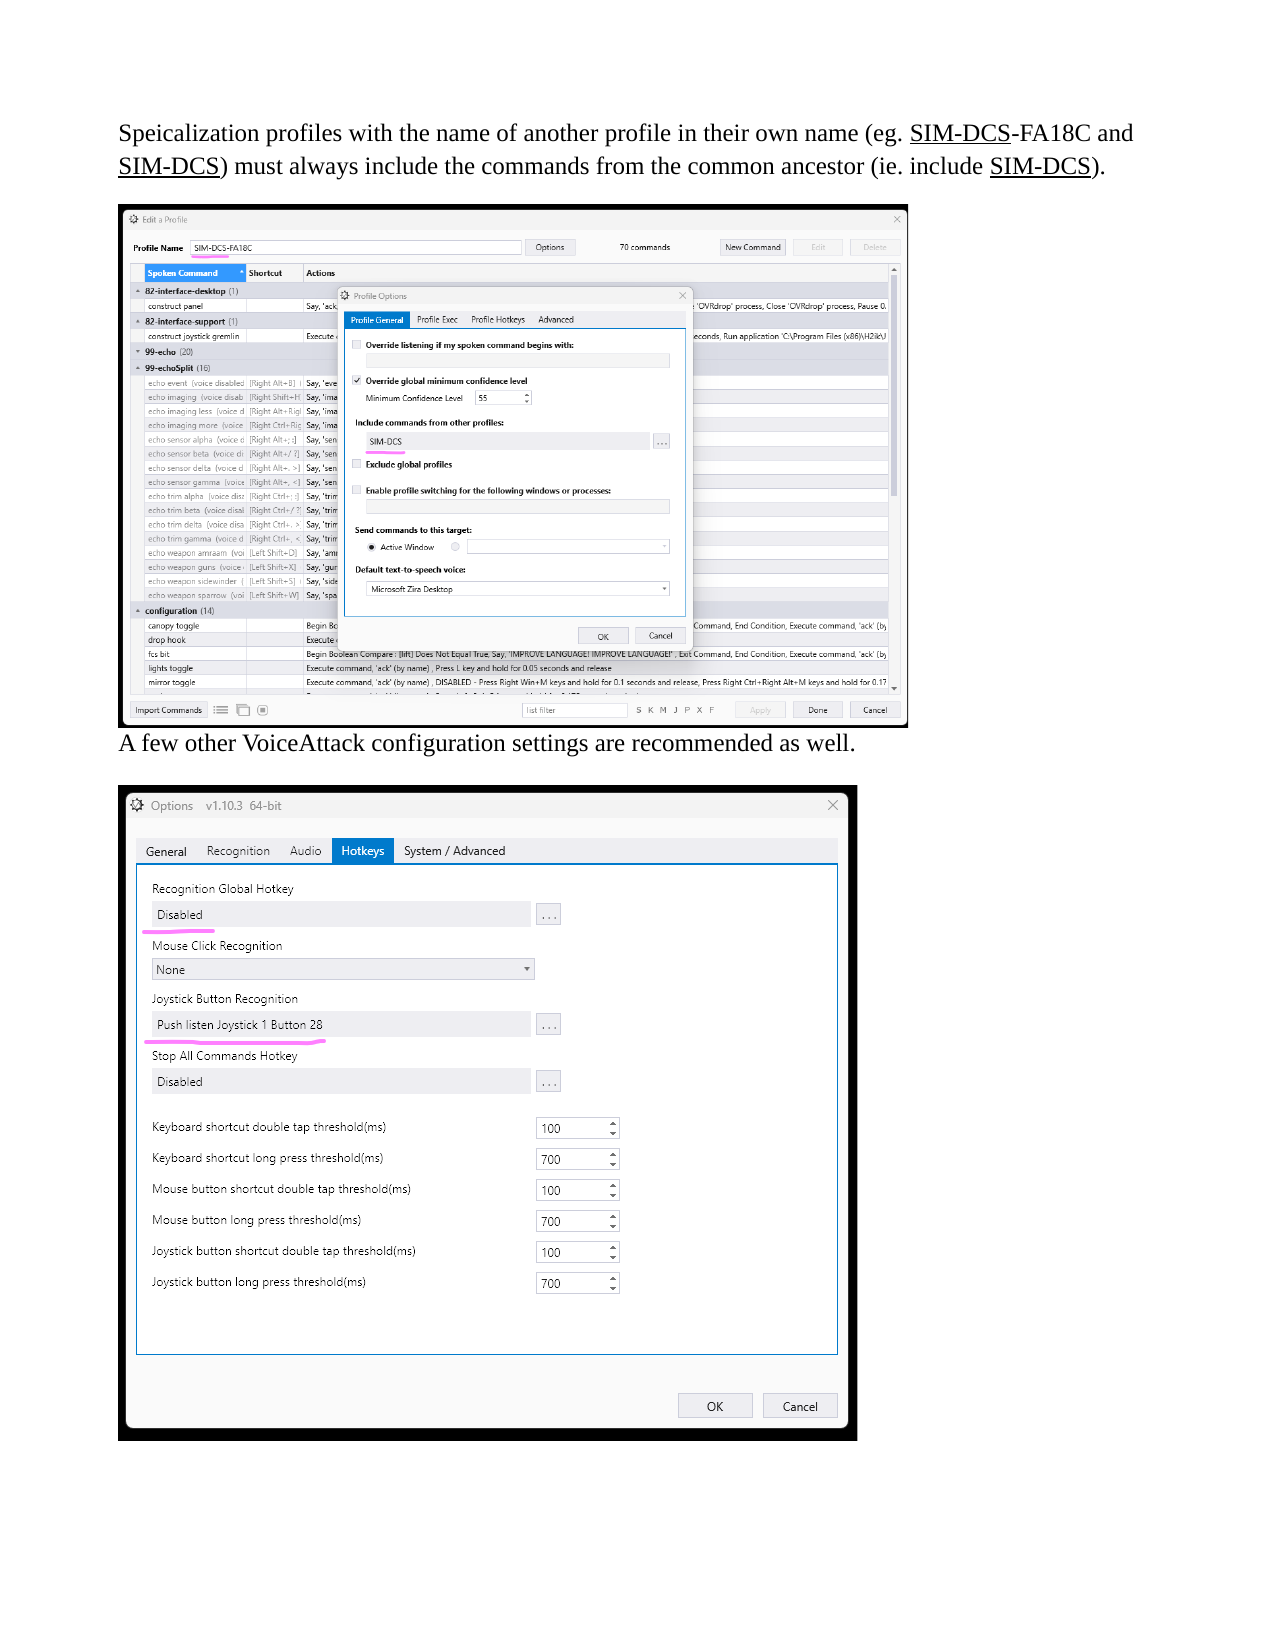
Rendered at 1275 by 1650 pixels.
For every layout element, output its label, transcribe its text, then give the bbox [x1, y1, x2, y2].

text Speicalization profiles with the name of another profile in their own name (eg. SIM-DCS-FA18C and SIM-DCS) must always include the commands from the common ancestor (ie. include SIM-DCS). [118, 118, 1157, 180]
text A few other VoiceAttack configuration settings are recommended as well. [118, 184, 1157, 757]
